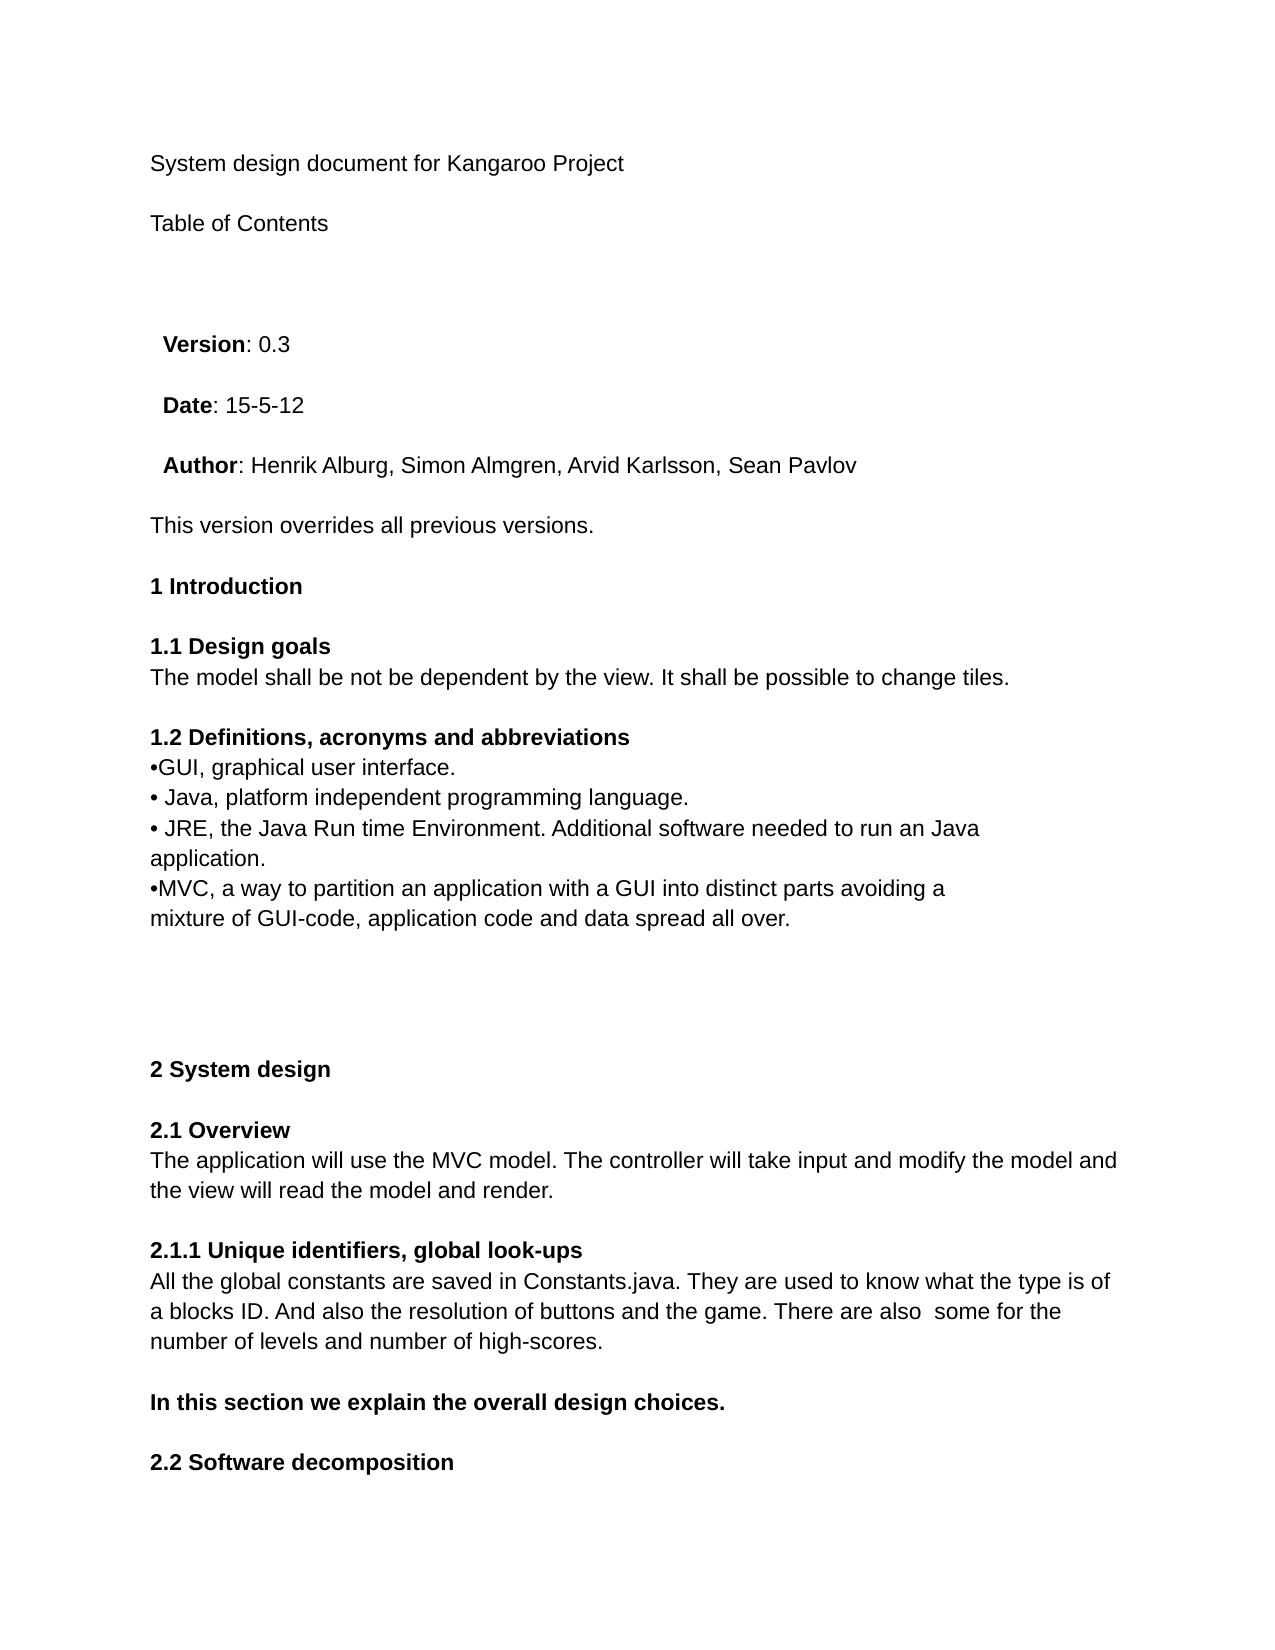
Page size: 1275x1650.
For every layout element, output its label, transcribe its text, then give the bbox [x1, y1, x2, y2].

text •MVC, a way to partition an application with a GUI into distinct parts avoiding a [150, 875, 1125, 901]
text • JRE, the Java Run time Environment. Additional software needed to run an Java [150, 814, 1125, 841]
text All the global constants are saved in Constants.java. They are used to know what the type is of a blocks ID. And also the resolution of buttons and the game. There are also some for the number of levels and number of high-scores. [150, 1268, 1125, 1354]
text application. [150, 845, 1125, 871]
text 2 System design 2.1 Overview The application will use the MVC model. The controller will take input and modify the model and the view will read the model and render. [150, 1026, 1125, 1203]
text • Java, platform independent programming language. [150, 784, 1125, 811]
text System design document for Kangaroo Project Table of Contents Version: 0.3 Date: 15-5-12 Author: Henrik Alburg, Simon Almgren, Arvid Karlsson, Sean Pavlov This version overrides all previous versions. 1 Introduction 1.1 Design goals The model shall be not be dependent by the view. It shall be possible to change tiles. [150, 150, 1125, 690]
text 2.1.1 Unique identifiers, global look-ups [150, 1237, 1125, 1264]
text mixture of GUI-code, application code and data spread all over. [150, 905, 1125, 932]
text In this section we explain the overall design choices. 2.2 Software decomposition [150, 1358, 1125, 1475]
text 1.2 Definitions, acronyms and abbreviations •GUI, graphical user interface. [150, 694, 1125, 781]
